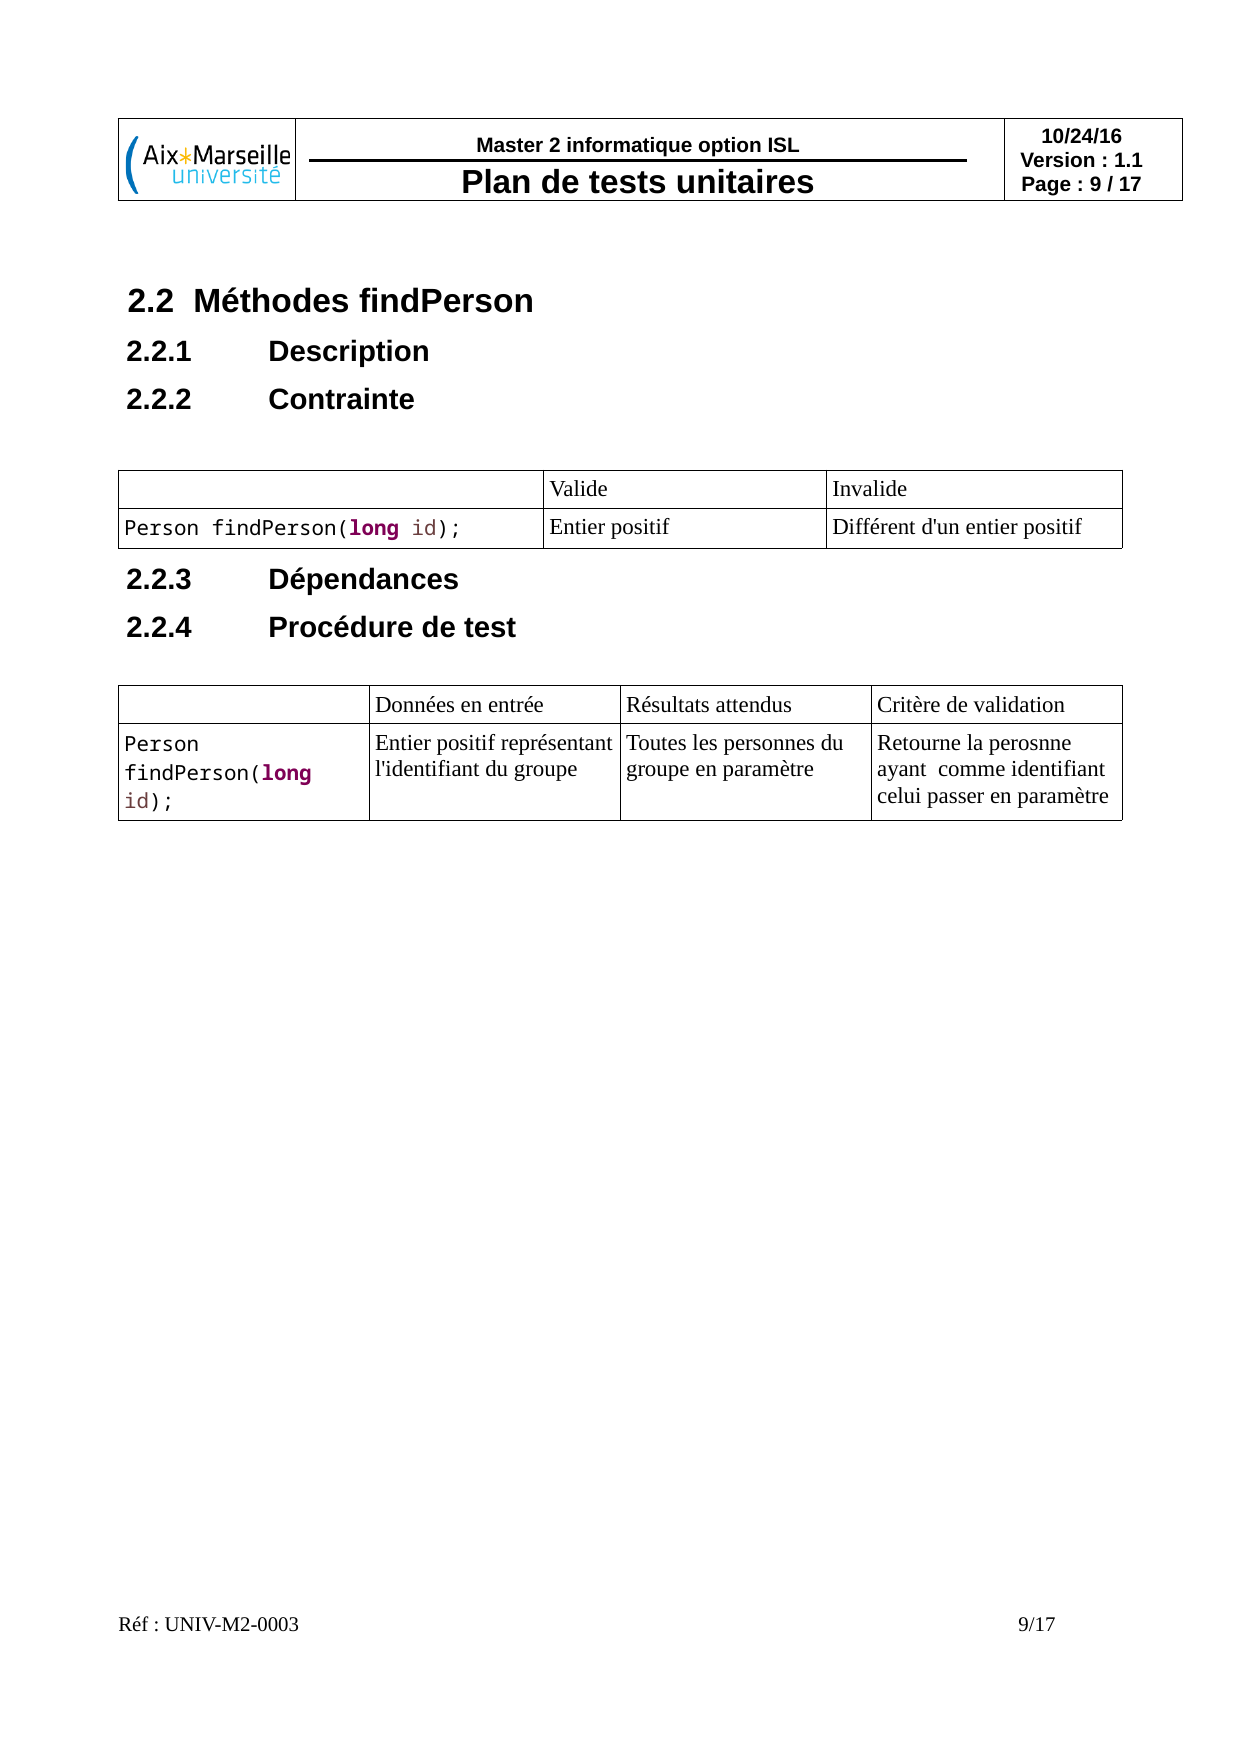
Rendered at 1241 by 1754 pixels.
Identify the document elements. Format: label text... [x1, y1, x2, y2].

table_cell Toutes les personnes du groupe en paramètre [621, 724, 871, 820]
table_header Invalide [827, 471, 1122, 507]
table_header [119, 686, 369, 723]
subtitle Méthodes findPerson [118, 280, 1122, 319]
subtitle Dépendances [118, 562, 1122, 596]
subtitle Description [118, 334, 1122, 367]
table_cell Entier positif représentant l'identifiant du groupe [370, 724, 620, 820]
table_header Critère de validation [872, 686, 1122, 723]
table_cell Person findPerson(long id); [119, 509, 543, 547]
picture [125, 136, 290, 194]
table_header Valide [544, 471, 826, 507]
table_header Résultats attendus [621, 686, 871, 723]
table_header Données en entrée [370, 686, 620, 723]
subtitle Contrainte [118, 382, 1122, 416]
subtitle Procédure de test [118, 610, 1122, 644]
table_header [119, 471, 543, 507]
table_cell Person findPerson(long id); [119, 724, 369, 820]
table_cell Différent d'un entier positif [827, 509, 1122, 547]
table_cell Entier positif [544, 509, 826, 547]
table_cell Retourne la perosnne ayant comme identifiant celui passer en paramètre [872, 724, 1122, 820]
